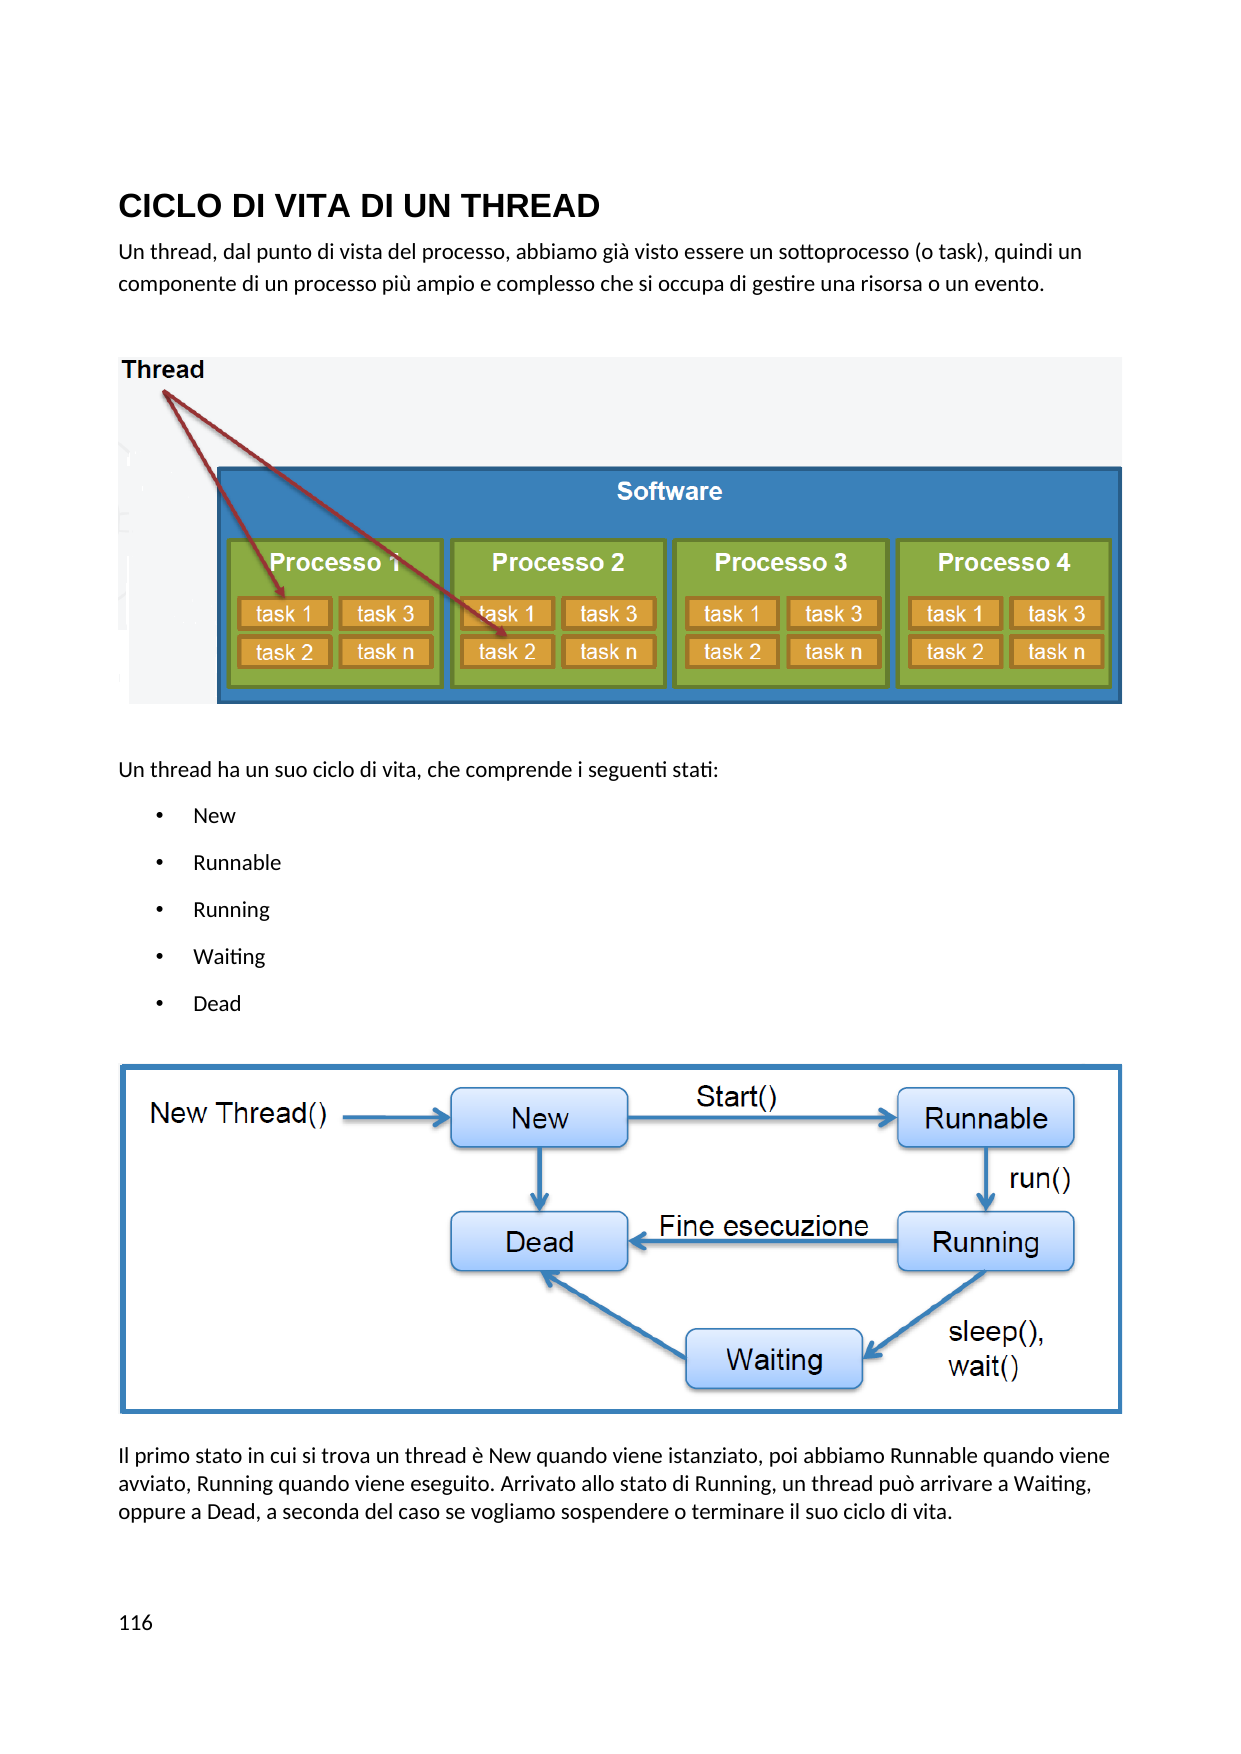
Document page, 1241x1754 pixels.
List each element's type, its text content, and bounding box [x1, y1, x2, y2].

picture [118, 357, 1123, 704]
list New [156, 802, 1122, 829]
list Running [156, 895, 1122, 923]
picture [118, 1063, 1123, 1414]
text Un thread ha un suo ciclo di vita, che comprende i seguenti stati: [118, 755, 1122, 783]
text Il primo stato in cui si trova un thread è New quando viene istanziato, poi abbiamo Runnable quando viene avviato, Running quando viene eseguito. Arrivato allo stato di Running, un thread può arrivare a Waiting, oppure a Dead, a seconda del caso se vogliamo sospendere o terminare il suo ciclo di vita. [118, 1441, 1122, 1525]
subtitle CICLO DI VITA DI UN THREAD [118, 186, 1122, 224]
text Un thread, dal punto di vista del processo, abbiamo già visto essere un sottoprocesso (o task), quindi un componente di un processo più ampio e complesso che si occupa di gestire una risorsa o un evento. [118, 237, 1122, 297]
list Waiting [156, 942, 1122, 970]
list Dead [156, 989, 1122, 1017]
list Runnable [156, 848, 1122, 876]
